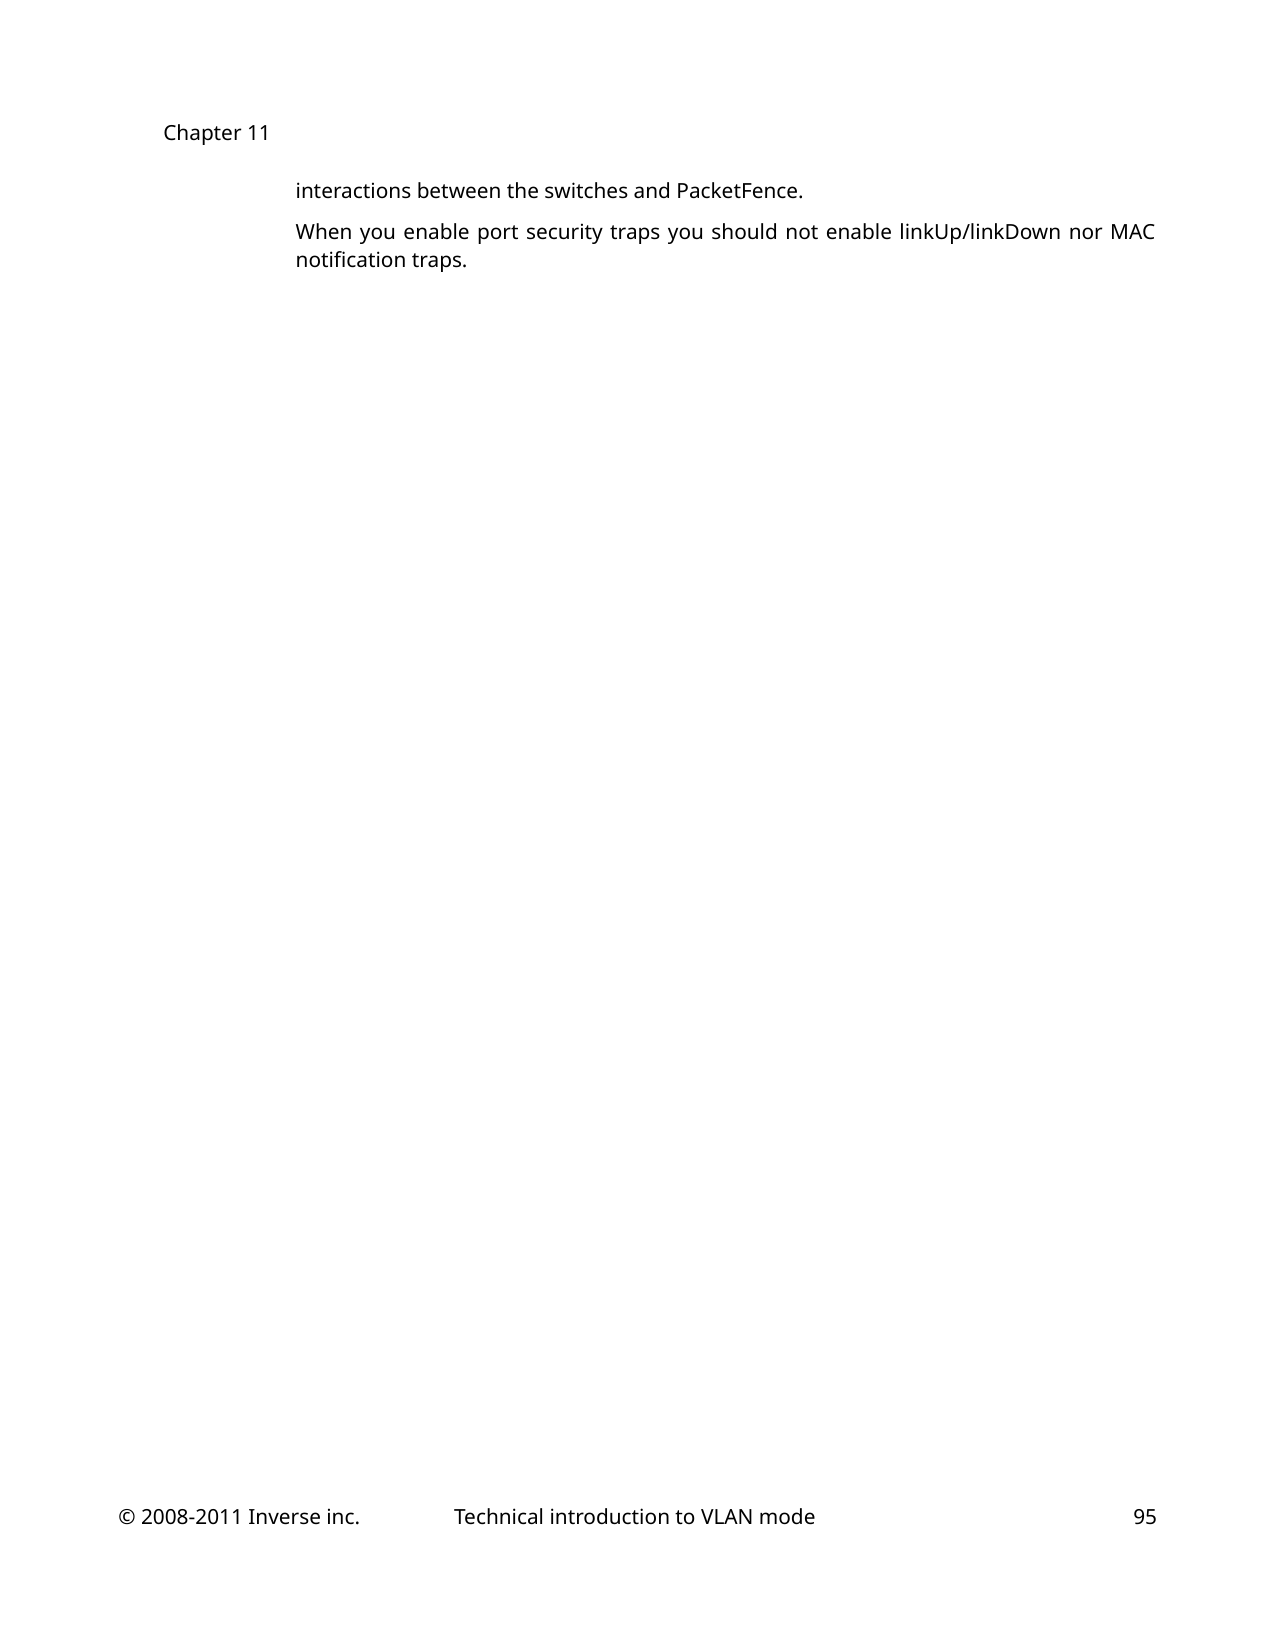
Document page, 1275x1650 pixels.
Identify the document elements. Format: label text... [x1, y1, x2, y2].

text interactions between the switches and PacketFence. [295, 176, 1157, 204]
text When you enable port security traps you should not enable linkUp/linkDown nor MAC notification traps. [295, 217, 1157, 274]
